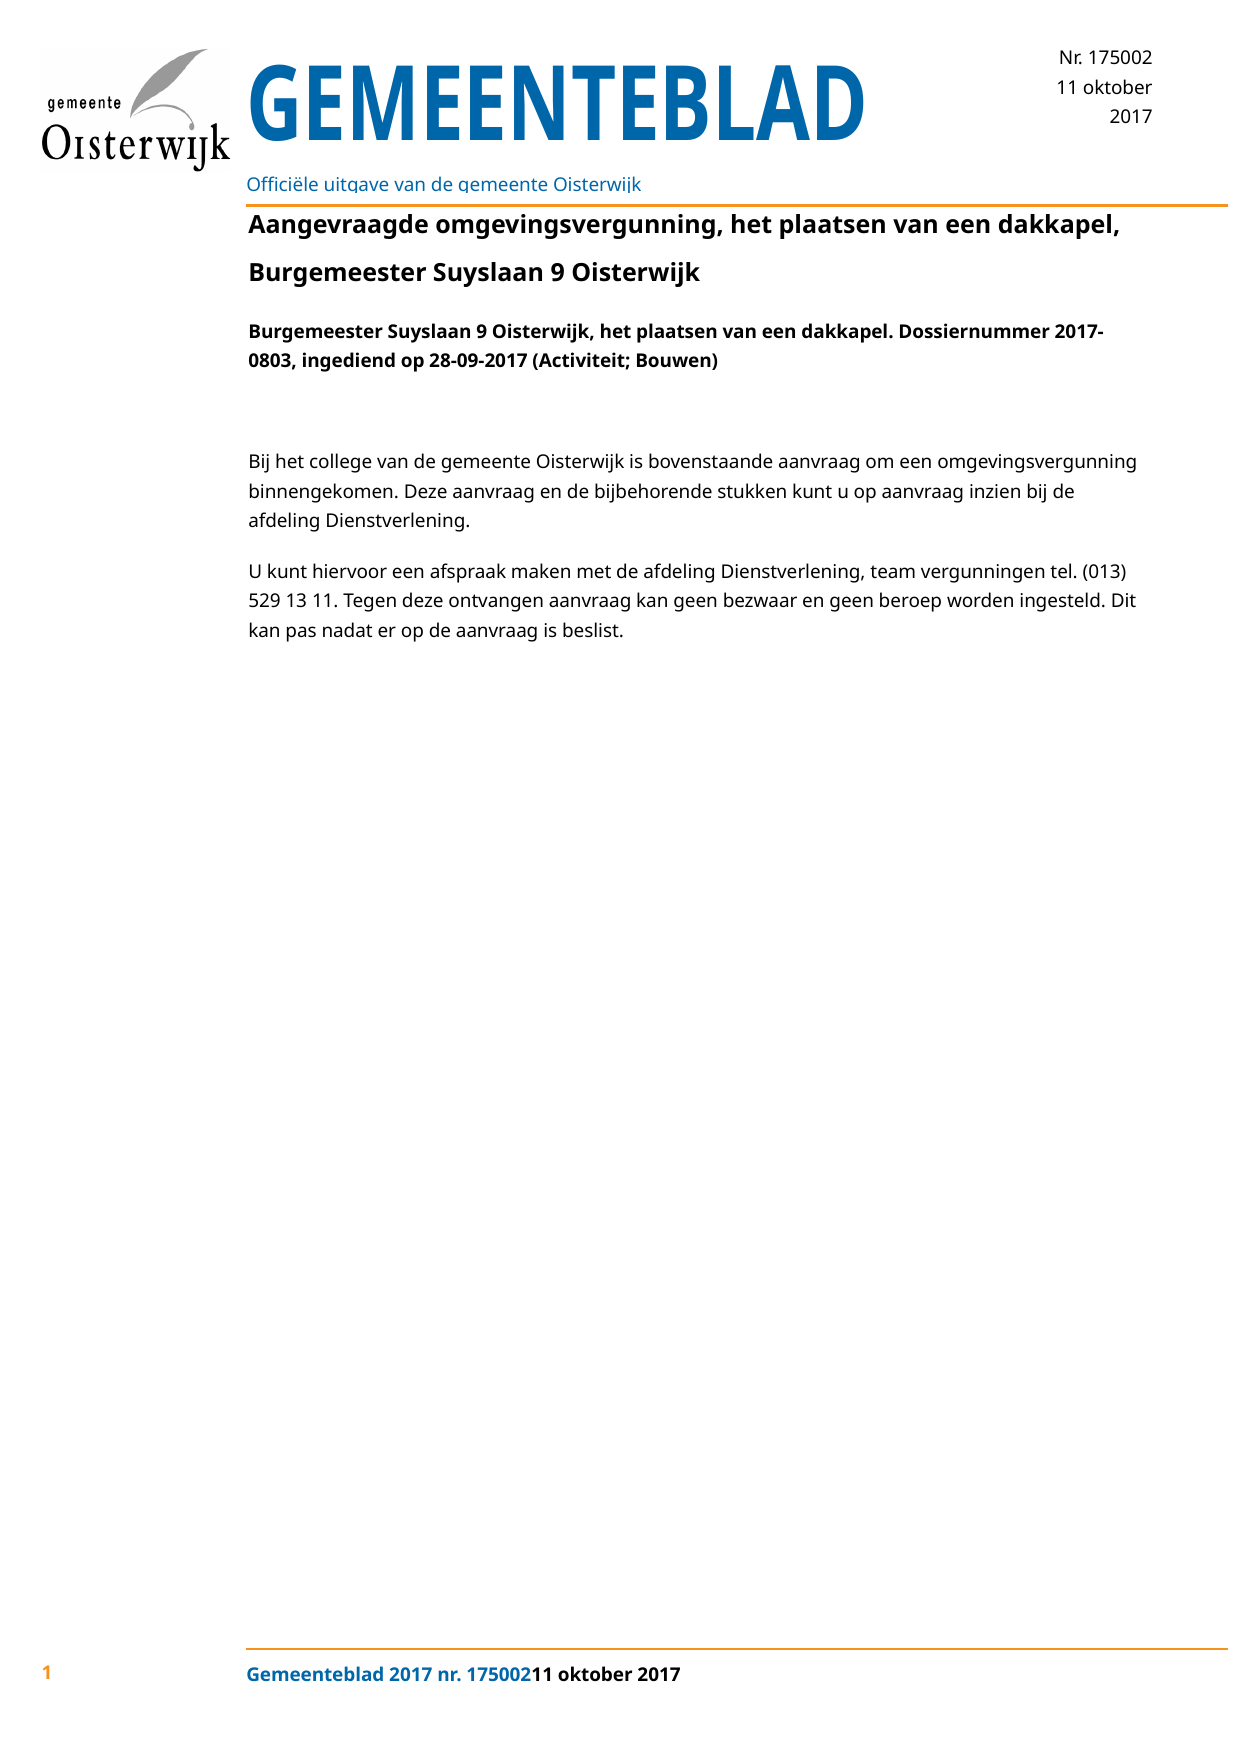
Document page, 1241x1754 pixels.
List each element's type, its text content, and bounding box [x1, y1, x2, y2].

text Aangevraagde omgevingsvergunning, het plaatsen van een dakkapel, Burgemeester Suyslaan 9 Oisterwijk [248, 207, 1152, 288]
text Bij het college van de gemeente Oisterwijk is bovenstaande aanvraag om een omgevingsvergunning binnengekomen. Deze aanvraag en de bijbehorende stukken kunt u op aanvraag inzien bij de afdeling Dienstverlening. [248, 448, 1152, 533]
text Burgemeester Suyslaan 9 Oisterwijk, het plaatsen van een dakkapel. Dossiernummer 2017-0803, ingediend op 28-09-2017 (Activiteit; Bouwen) [248, 318, 1152, 373]
picture [41, 47, 231, 172]
text U kunt hiervoor een afspraak maken met de afdeling Dienstverlening, team vergunningen tel. (013) 529 13 11. Tegen deze ontvangen aanvraag kan geen bezwaar en geen beroep worden ingesteld. Dit kan pas nadat er op de aanvraag is beslist. [248, 558, 1152, 643]
